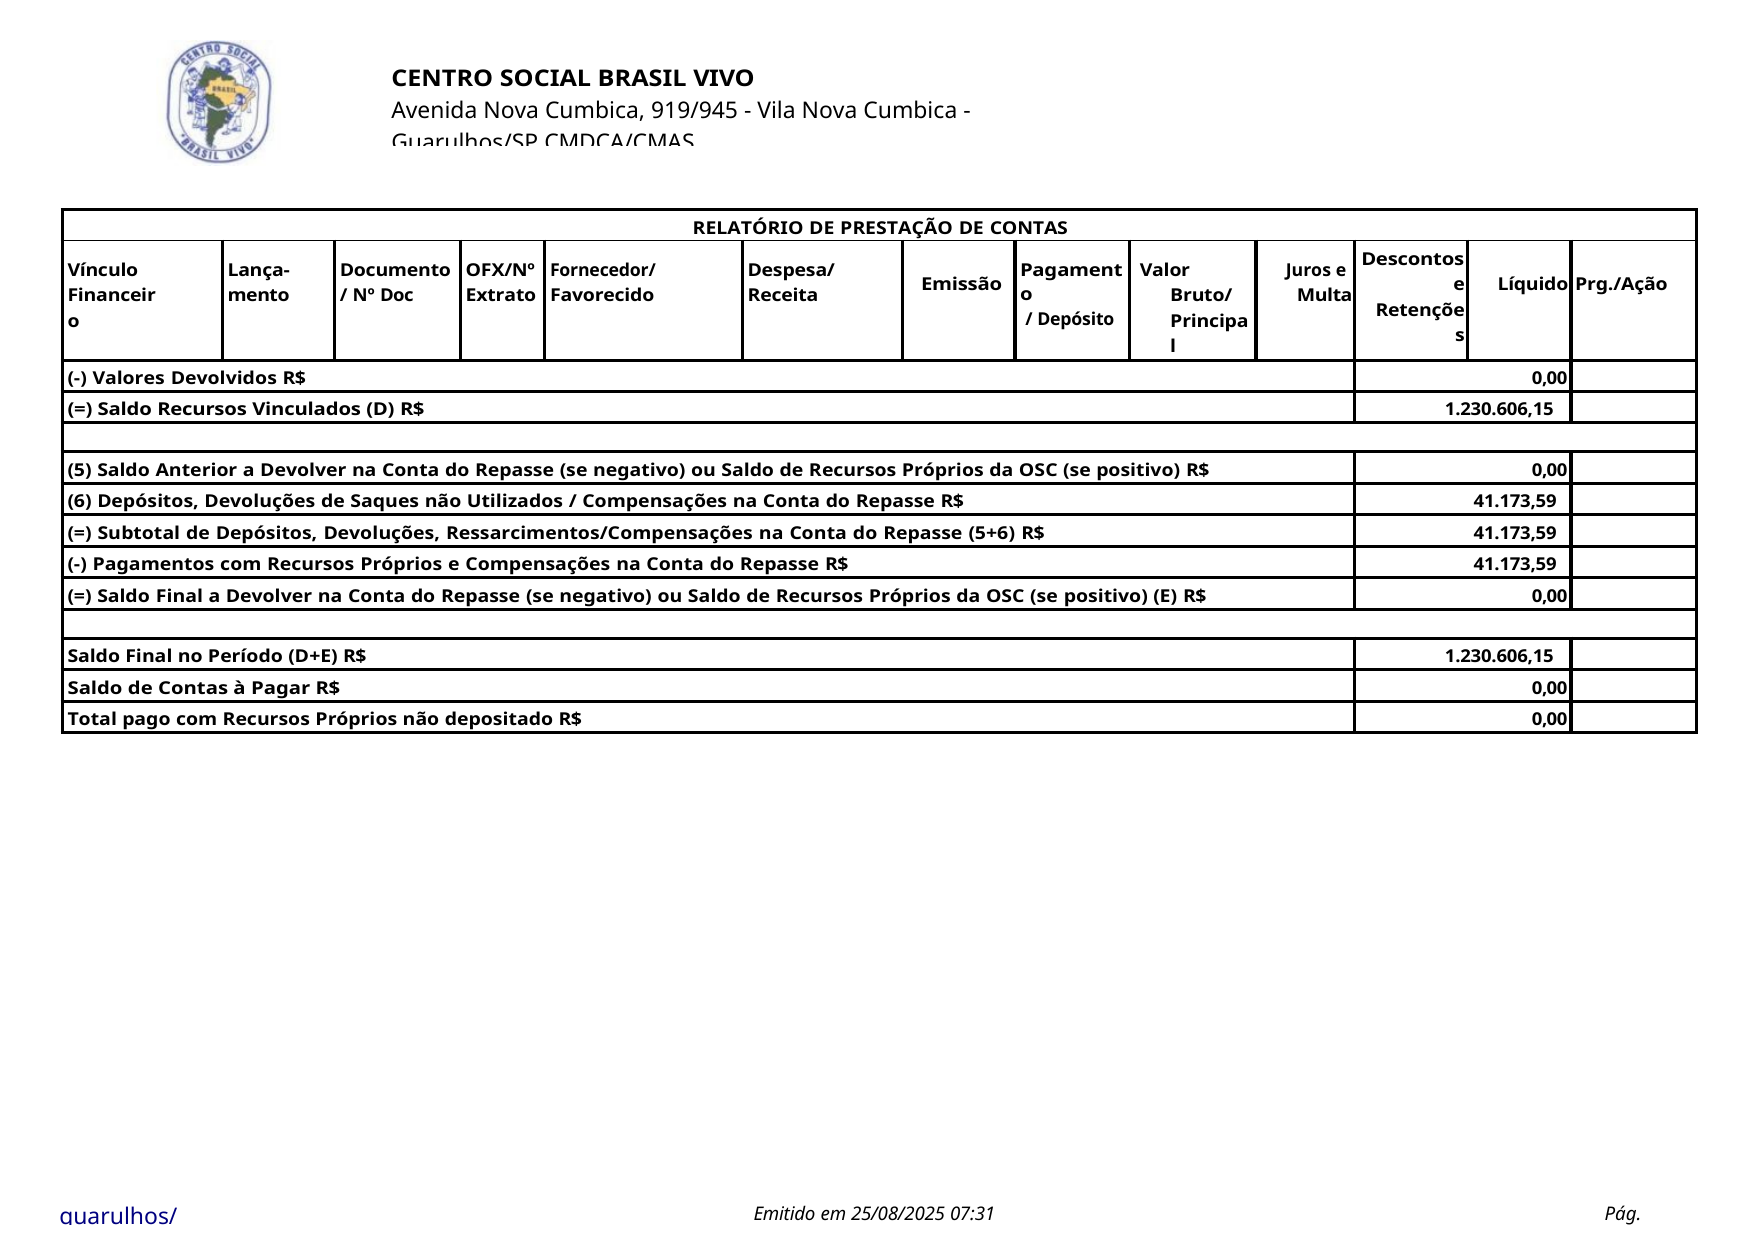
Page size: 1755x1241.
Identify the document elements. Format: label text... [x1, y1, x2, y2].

table_cell Total pago com Recursos Próprios não depositado R$ [64, 703, 1353, 731]
table_cell (=) Saldo Final a Devolver na Conta do Repasse (se negativo) ou Saldo de Recursos Próprios da OSC (se positivo) (E) R$ [64, 579, 1353, 607]
table_cell Prg./Ação [1573, 241, 1695, 359]
table_cell Vínculo Financeiro [64, 241, 221, 359]
table_cell [1573, 703, 1695, 731]
table_cell 41.173,59 [1356, 548, 1569, 576]
table_cell 41.173,59 [1356, 516, 1569, 544]
table_cell 41.173,59 [1356, 485, 1569, 513]
table_cell 1.230.606,15 [1356, 393, 1569, 421]
table_cell [1573, 640, 1695, 668]
table_cell Saldo Final no Período (D+E) R$ [64, 640, 1353, 668]
table_cell [1573, 393, 1695, 421]
table_cell Descontos e Retenções [1356, 241, 1466, 359]
table_cell Líquido [1469, 241, 1569, 359]
table_cell (=) Subtotal de Depósitos, Devoluções, Ressarcimentos/Compensações na Conta do Repasse (5+6) R$ [64, 516, 1353, 544]
table_cell 0,00 [1356, 703, 1569, 731]
table_cell Valor Bruto/ Principal [1131, 241, 1254, 359]
table_cell Juros e Multa [1258, 241, 1353, 359]
table_cell 0,00 [1356, 579, 1569, 607]
table_cell Saldo de Contas à Pagar R$ [64, 671, 1353, 699]
table_cell Fornecedor/ Favorecido [546, 241, 741, 359]
table_cell OFX/Nº Extrato [462, 241, 543, 359]
table_cell [64, 611, 1695, 637]
table_cell (5) Saldo Anterior a Devolver na Conta do Repasse (se negativo) ou Saldo de Recursos Próprios da OSC (se positivo) R$ [64, 453, 1353, 482]
table_header RELATÓRIO DE PRESTAÇÃO DE CONTAS [64, 211, 1695, 239]
table_cell (=) Saldo Recursos Vinculados (D) R$ [64, 393, 1353, 421]
table_cell [1573, 362, 1695, 389]
table_cell [1573, 485, 1695, 513]
table_cell 1.230.606,15 [1356, 640, 1569, 668]
table_cell [1573, 579, 1695, 607]
table_cell (-) Valores Devolvidos R$ [64, 362, 1353, 389]
table_cell Documento / Nº Doc [336, 241, 459, 359]
table_cell 0,00 [1356, 453, 1569, 482]
table_cell (6) Depósitos, Devoluções de Saques não Utilizados / Compensações na Conta do Repasse R$ [64, 485, 1353, 513]
table_cell [1573, 548, 1695, 576]
table_cell Emissão [904, 241, 1013, 359]
table_cell Despesa/ Receita [744, 241, 901, 359]
table_cell [1573, 671, 1695, 699]
table_cell 0,00 [1356, 362, 1569, 389]
table_cell Lança- mento [224, 241, 333, 359]
table_cell (-) Pagamentos com Recursos Próprios e Compensações na Conta do Repasse R$ [64, 548, 1353, 576]
table_cell [64, 424, 1695, 450]
table_cell [1573, 453, 1695, 482]
table_cell Pagamento / Depósito [1017, 241, 1128, 359]
table_cell [1573, 516, 1695, 544]
table_cell 0,00 [1356, 671, 1569, 699]
